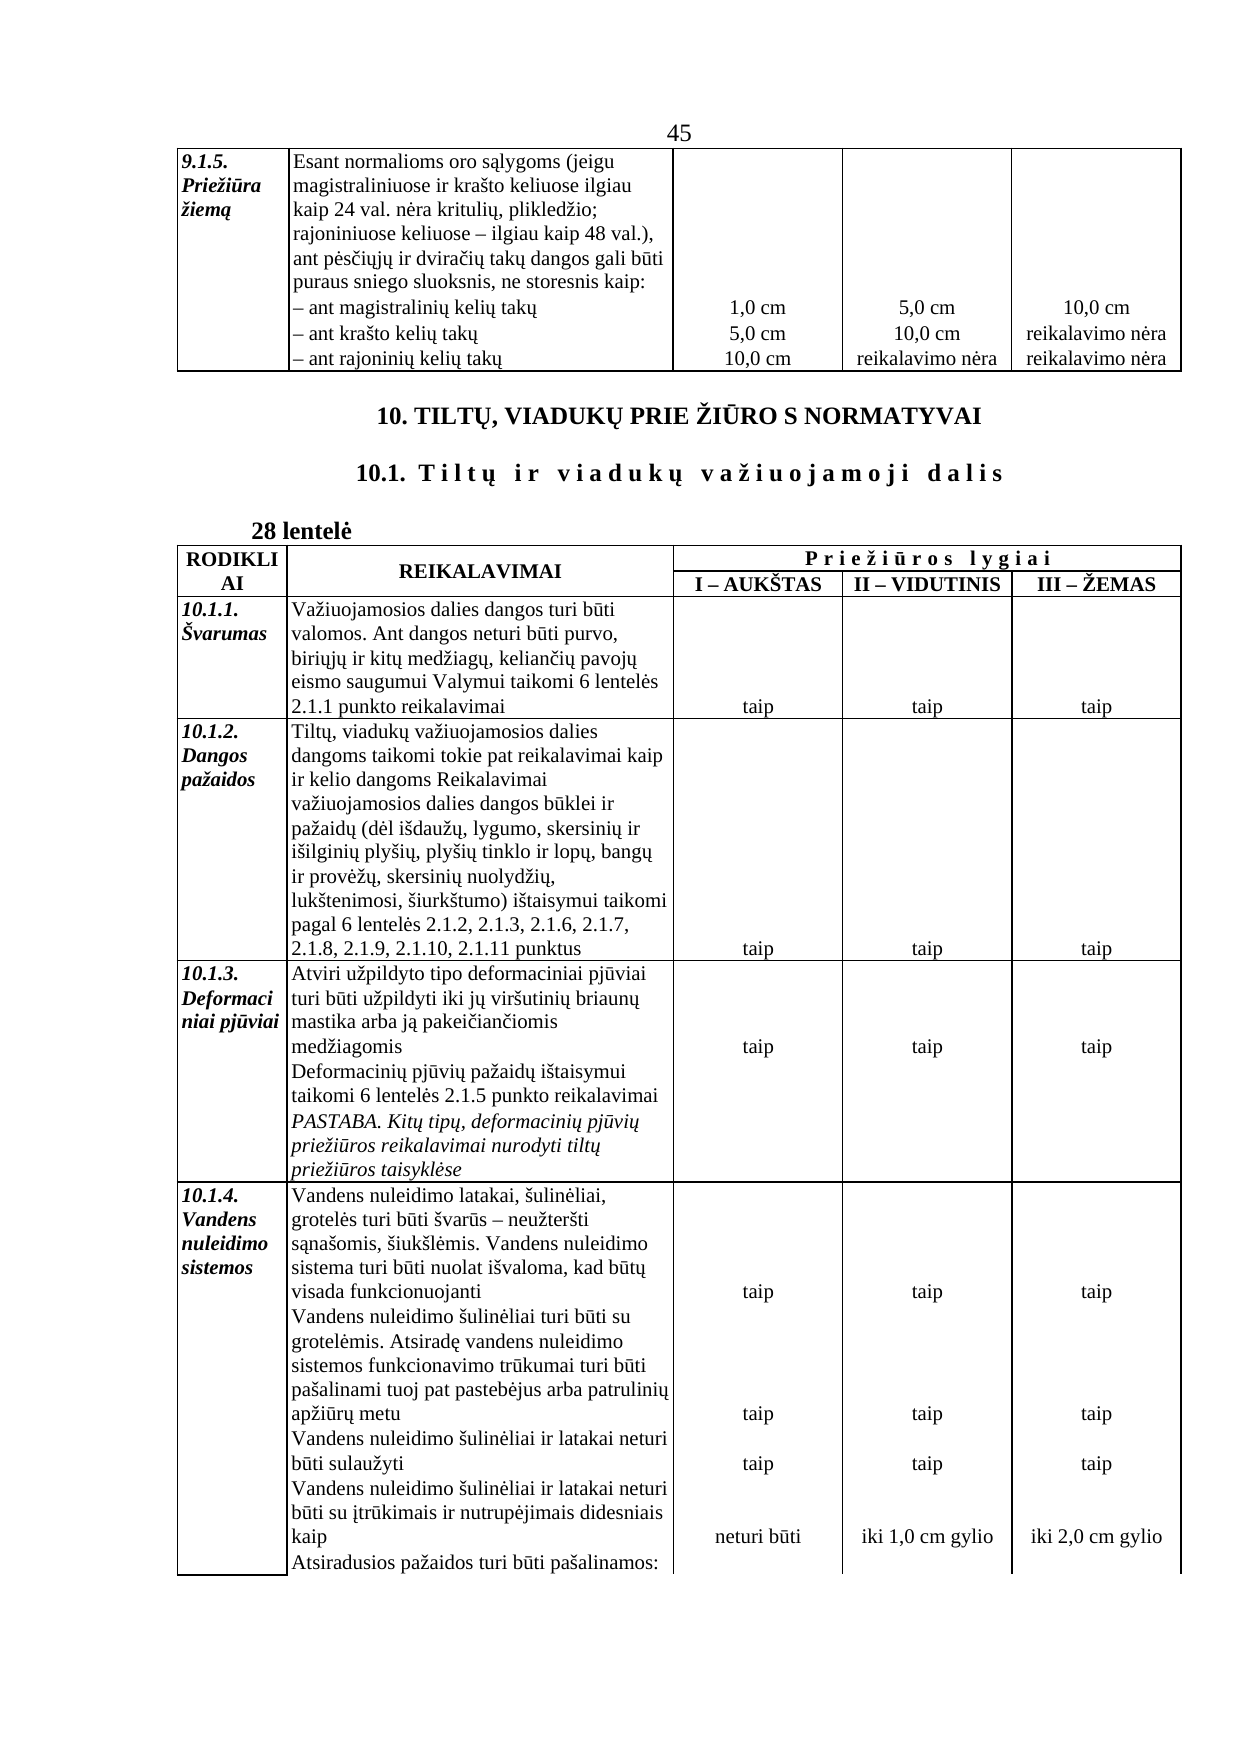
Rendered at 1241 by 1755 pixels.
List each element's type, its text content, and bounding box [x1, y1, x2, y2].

table_cell taip [843, 1183, 1011, 1303]
table_cell taip [674, 1183, 842, 1303]
table_cell iki 2,0 cm gylio [1013, 1475, 1180, 1548]
table_header REIKALAVIMAI [288, 546, 673, 596]
table_cell taip [1013, 1303, 1180, 1425]
text 10. TILTŲ, VIADUKŲ PRIE ŽIŪRO S NORMATYVAI [177, 401, 1181, 429]
table_cell taip [843, 597, 1011, 718]
text 10.1. Tiltų ir viadukų važiuojamoji dalis [177, 458, 1181, 487]
table_cell – ant krašto kelių takų [290, 319, 672, 345]
table_cell [674, 149, 842, 293]
table_cell reikalavimo nėra [1012, 345, 1180, 370]
table_cell taip [843, 719, 1011, 960]
table_cell taip [674, 597, 842, 718]
table_cell 10,0 cm [843, 319, 1011, 345]
table_cell 10.1.2. Dangos pažaidos [178, 719, 286, 960]
table_cell taip [1013, 719, 1180, 960]
table_cell [1013, 1107, 1180, 1181]
table_cell Deformacinių pjūvių pažaidų ištaisymui taikomi 6 lentelės 2.1.5 punkto reikalavimai [288, 1058, 673, 1107]
table_cell [674, 1058, 842, 1107]
table_cell reikalavimo nėra [1012, 319, 1180, 345]
table_cell [1012, 149, 1180, 293]
table_cell 10,0 cm [674, 345, 842, 370]
table_cell 10.1.1. Švarumas [178, 597, 286, 718]
table_cell – ant magistralinių kelių takų [290, 294, 672, 319]
table_cell taip [843, 1303, 1011, 1425]
table_cell 10,0 cm [1012, 294, 1180, 319]
table_cell iki 1,0 cm gylio [843, 1475, 1011, 1548]
table_cell taip [1013, 1425, 1180, 1474]
table_cell 5,0 cm [674, 319, 842, 345]
table_cell taip [1013, 961, 1180, 1058]
table_header RODIKLIAI [178, 546, 286, 596]
table_cell [1013, 1548, 1180, 1574]
table_cell [1013, 1058, 1180, 1107]
table_cell taip [843, 961, 1011, 1058]
table_cell neturi būti [674, 1475, 842, 1548]
table_cell [674, 1107, 842, 1181]
table_cell taip [1013, 1183, 1180, 1303]
table_cell – ant rajoninių kelių takų [290, 345, 672, 370]
table_cell [843, 1058, 1011, 1107]
table_cell [843, 1548, 1011, 1574]
table_cell 10.1.4. Vandens nuleidimo sistemos [178, 1183, 286, 1574]
table_cell [674, 1548, 842, 1574]
table_cell 5,0 cm [843, 294, 1011, 319]
table_cell Vandens nuleidimo šulinėliai turi būti su grotelėmis. Atsiradę vandens nuleidimo sistemos funkcionavimo trūkumai turi būti pašalinami tuoj pat pastebėjus arba patrulinių apžiūrų metu [288, 1303, 673, 1425]
table_cell taip [674, 1425, 842, 1474]
table_cell 10.1.3. Deformaciniai pjūviai [178, 961, 286, 1181]
table_cell taip [1013, 597, 1180, 718]
table_cell reikalavimo nėra [843, 345, 1011, 370]
table_cell Atsiradusios pažaidos turi būti pašalinamos: [288, 1548, 673, 1574]
table_cell taip [674, 1303, 842, 1425]
table_cell Vandens nuleidimo šulinėliai ir latakai neturi būti su įtrūkimais ir nutrupėjimais didesniais kaip [288, 1475, 673, 1548]
table_cell 9.1.5. Priežiūra žiemą [178, 149, 288, 370]
table_cell PASTABA. Kitų tipų, deformacinių pjūvių priežiūros reikalavimai nurodyti tiltų priežiūros taisyklėse [288, 1107, 673, 1181]
text 28 lentelė [177, 516, 1181, 544]
table_cell [843, 149, 1011, 293]
table_cell taip [843, 1425, 1011, 1474]
table_cell taip [674, 719, 842, 960]
table_cell 1,0 cm [674, 294, 842, 319]
table_cell [843, 1107, 1011, 1181]
table_cell taip [674, 961, 842, 1058]
table_cell Vandens nuleidimo šulinėliai ir latakai neturi būti sulaužyti [288, 1425, 673, 1474]
